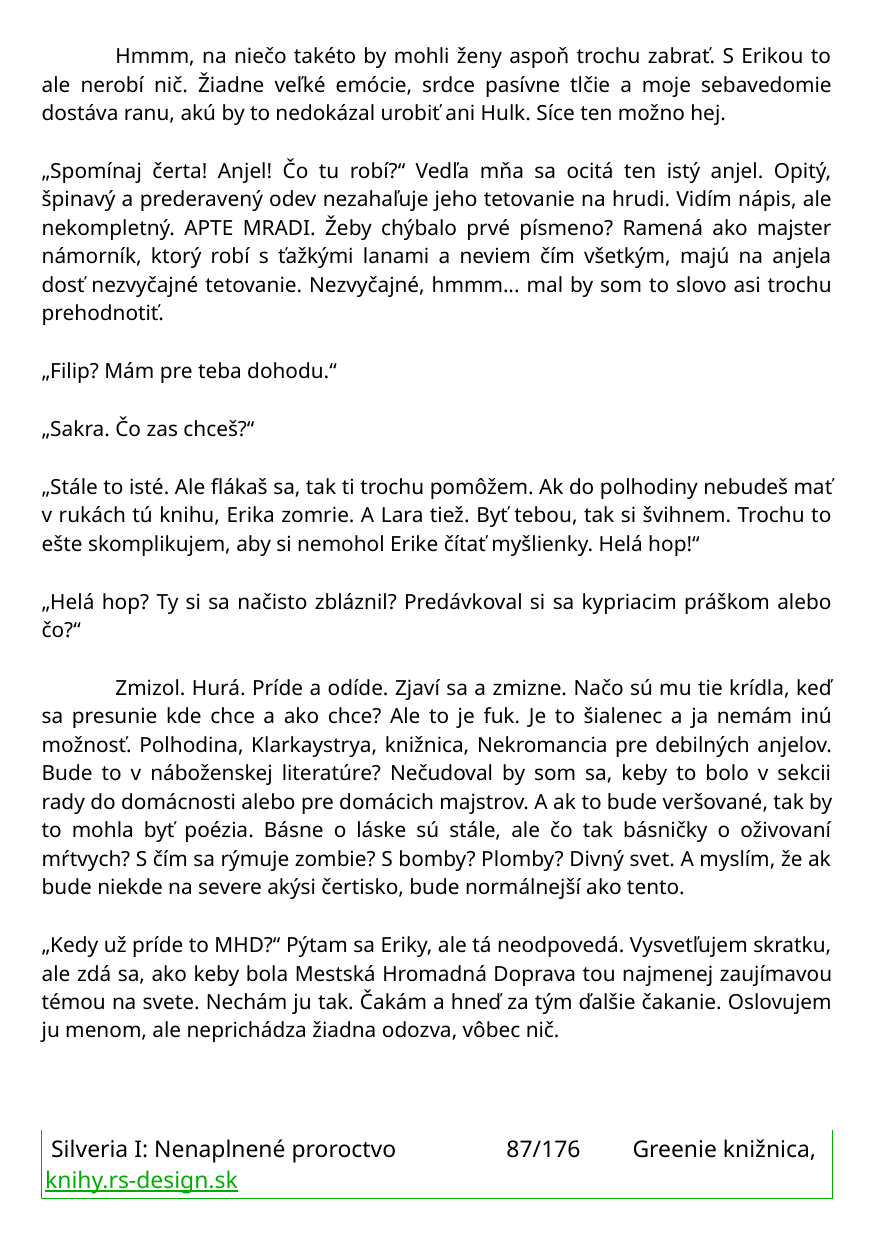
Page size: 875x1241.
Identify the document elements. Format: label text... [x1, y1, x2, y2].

text „Filip? Mám pre teba dohodu.“ [41, 356, 833, 385]
text „Kedy už príde to MHD?“ Pýtam sa Eriky, ale tá neodpovedá. Vysvetľujem skratku, ale zdá sa, ako keby bola Mestská Hromadná Doprava tou najmenej zaujímavou témou na svete. Nechám ju tak. Čakám a hneď za tým ďalšie čakanie. Oslovujem ju menom, ale neprichádza žiadna odozva, vôbec nič. [41, 930, 833, 1044]
text „Stále to isté. Ale flákaš sa, tak ti trochu pomôžem. Ak do polhodiny nebudeš mať v rukách tú knihu, Erika zomrie. A Lara tiež. Byť tebou, tak si švihnem. Trochu to ešte skomplikujem, aby si nemohol Erike čítať myšlienky. Helá hop!“ [41, 472, 833, 557]
text „Spomínaj čerta! Anjel! Čo tu robí?“ Vedľa mňa sa ocitá ten istý anjel. Opitý, špinavý a prederavený odev nezahaľuje jeho tetovanie na hrudi. Vidím nápis, ale nekompletný. APTE MRADI. Žeby chýbalo prvé písmeno? Ramená ako majster námorník, ktorý robí s ťažkými lanami a neviem čím všetkým, majú na anjela dosť nezvyčajné tetovanie. Nezvyčajné, hmmm... mal by som to slovo asi trochu prehodnotiť. [41, 156, 833, 327]
text Hmmm, na niečo takéto by mohli ženy aspoň trochu zabrať. S Erikou to ale nerobí nič. Žiadne veľké emócie, srdce pasívne tlčie a moje sebavedomie dostáva ranu, akú by to nedokázal urobiť ani Hulk. Síce ten možno hej. [41, 41, 833, 127]
text „Sakra. Čo zas chceš?“ [41, 414, 833, 443]
text Zmizol. Hurá. Príde a odíde. Zjaví sa a zmizne. Načo sú mu tie krídla, keď sa presunie kde chce a ako chce? Ale to je fuk. Je to šialenec a ja nemám inú možnosť. Polhodina, Klarkaystrya, knižnica, Nekromancia pre debilných anjelov. Bude to v náboženskej literatúre? Nečudoval by som sa, keby to bolo v sekcii rady do domácnosti alebo pre domácich majstrov. A ak to bude veršované, tak by to mohla byť poézia. Básne o láske sú stále, ale čo tak básničky o oživovaní mŕtvych? S čím sa rýmuje zombie? S bomby? Plomby? Divný svet. A myslím, že ak bude niekde na severe akýsi čertisko, bude normálnejší ako tento. [41, 673, 833, 901]
text „Helá hop? Ty si sa načisto zbláznil? Predávkoval si sa kypriacim práškom alebo čo?“ [41, 587, 833, 644]
